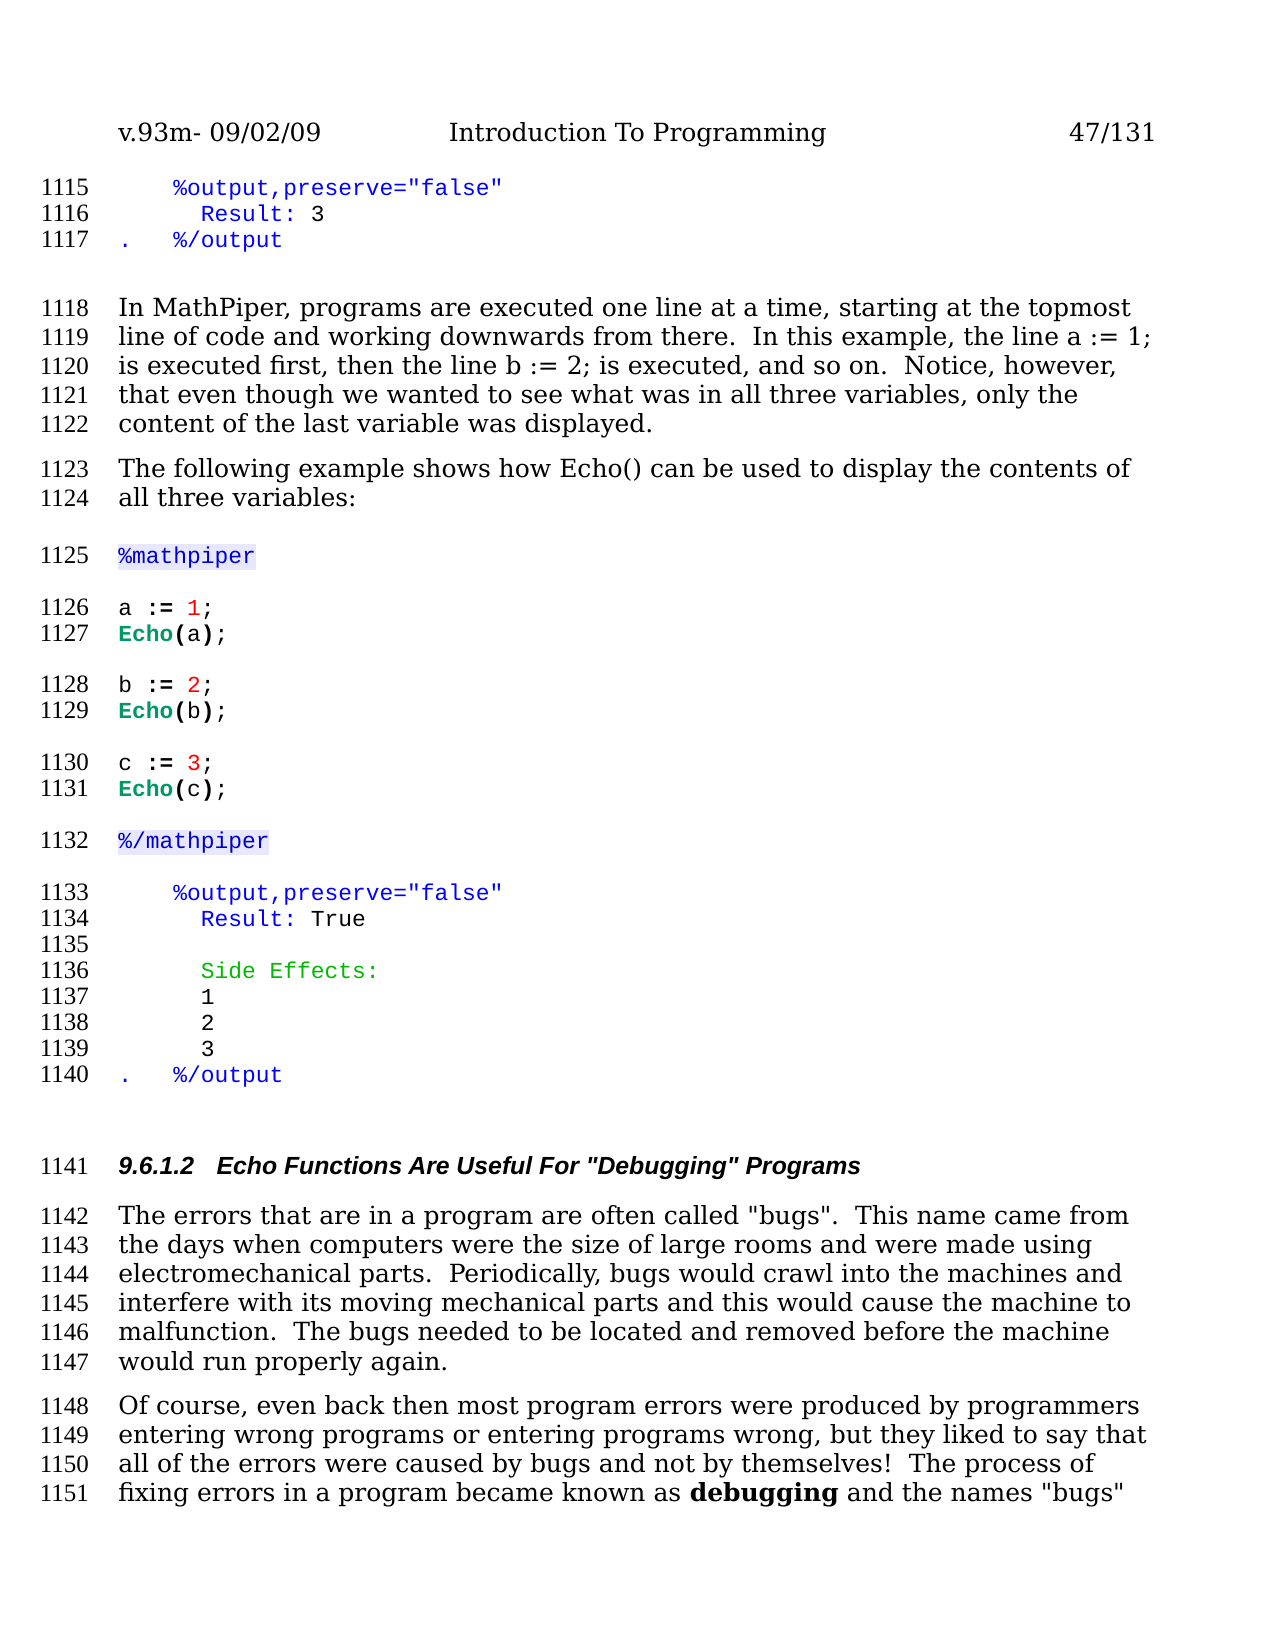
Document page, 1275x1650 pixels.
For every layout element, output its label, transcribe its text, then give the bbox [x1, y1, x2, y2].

text In MathPiper, programs are executed one line at a time, starting at the topmost line of code and working downwards from there. In this example, the line a := 1; is executed first, then the line b := 2; is executed, and so on. Notice, however, that even though we wanted to see what was in all three variables, only the content of the last variable was displayed. [118, 293, 1157, 439]
text Echo(c); [118, 778, 1157, 803]
text 1 [118, 985, 1157, 1011]
text %output,preserve="false" [118, 177, 1157, 203]
text 2 [118, 1011, 1157, 1037]
text . %/output [118, 229, 1157, 254]
text %/mathpiper [118, 829, 1157, 855]
text b := 2; [118, 674, 1157, 700]
subtitle Echo Functions Are Useful For "Debugging" Programs [118, 1151, 1157, 1180]
text The following example shows how Echo() can be used to display the contents of all three variables: [118, 454, 1157, 512]
text a := 1; [118, 596, 1157, 622]
text Echo(a); [118, 622, 1157, 648]
text Result: True [118, 907, 1157, 933]
text The errors that are in a program are often called "bugs". This name came from the days when computers were the size of large rooms and were made using electromechanical parts. Periodically, bugs would crawl into the machines and interfere with its moving mechanical parts and this would cause the machine to malfunction. The bugs needed to be located and removed before the machine would run properly again. [118, 1201, 1157, 1376]
text %mathpiper [118, 544, 1157, 570]
text Echo(b); [118, 700, 1157, 726]
text 3 [118, 1037, 1157, 1063]
text . %/output [118, 1063, 1157, 1089]
text Side Effects: [118, 959, 1157, 985]
text Of course, even back then most program errors were produced by programmers entering wrong programs or entering programs wrong, but they liked to say that all of the errors were caused by bugs and not by themselves! The process of fixing errors in a program became known as debugging and the names "bugs" [118, 1391, 1157, 1508]
text c := 3; [118, 752, 1157, 778]
text %output,preserve="false" [118, 881, 1157, 907]
text Result: 3 [118, 203, 1157, 229]
